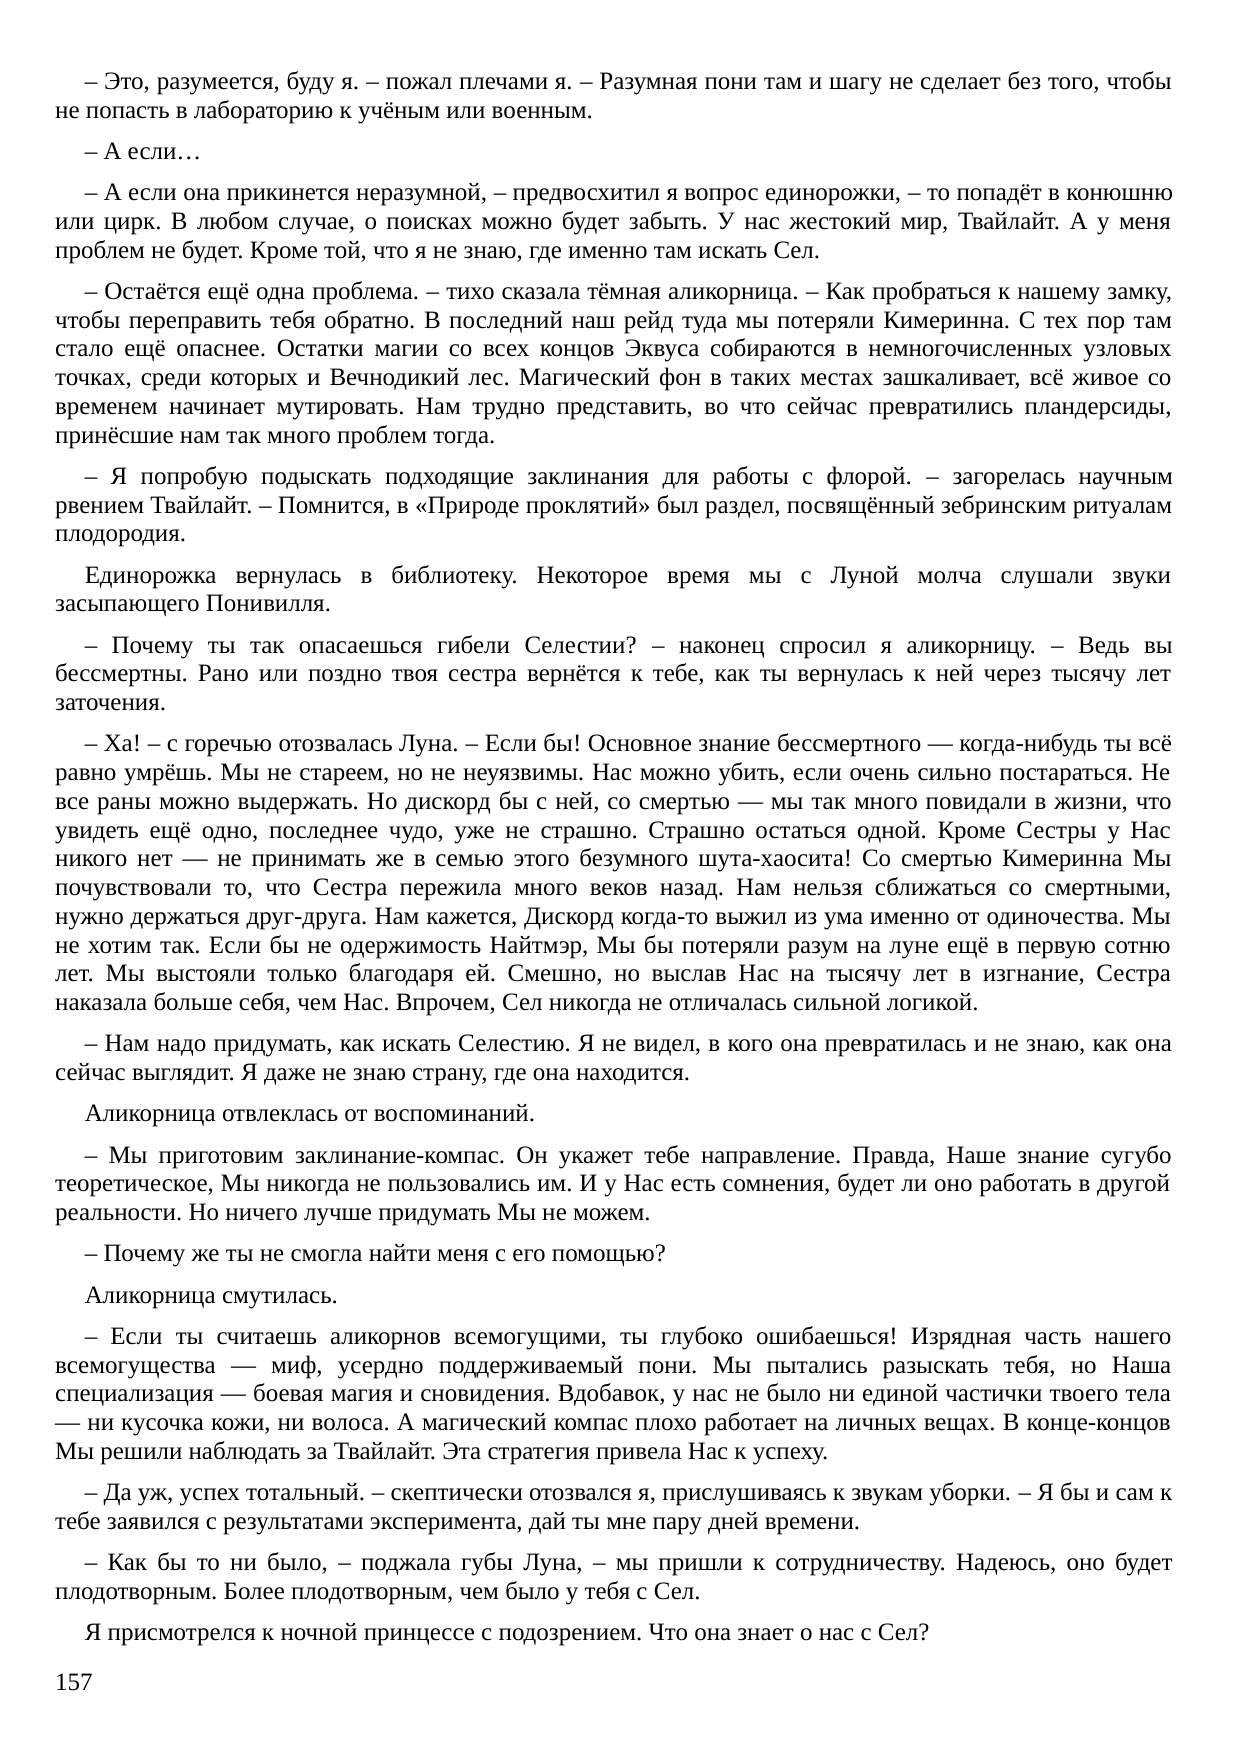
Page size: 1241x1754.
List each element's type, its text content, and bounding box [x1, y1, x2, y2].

text – Это, разумеется, буду я. – пожал плечами я. – Разумная пони там и шагу не сделает без того, чтобы не попасть в лабораторию к учёным или военным. [55, 66, 1173, 123]
text Аликорница смутилась. [55, 1280, 1173, 1308]
text – Как бы то ни было, – поджала губы Луна, – мы пришли к сотрудничеству. Надеюсь, оно будет плодотворным. Более плодотворным, чем было у тебя с Сел. [55, 1547, 1173, 1605]
text – Нам надо придумать, как искать Селестию. Я не видел, в кого она превратилась и не знаю, как она сейчас выглядит. Я даже не знаю страну, где она находится. [55, 1028, 1173, 1086]
text – А если… [55, 136, 1173, 165]
text – Я попробую подыскать подходящие заклинания для работы с флорой. – загорелась научным рвением Твайлайт. – Помнится, в «Природе проклятий» был раздел, посвящённый зебринским ритуалам плодородия. [55, 461, 1173, 547]
text – А если она прикинется неразумной, – предвосхитил я вопрос единорожки, – то попадёт в конюшню или цирк. В любом случае, о поисках можно будет забыть. У нас жестокий мир, Твайлайт. А у меня проблем не будет. Кроме той, что я не знаю, где именно там искать Сел. [55, 177, 1173, 263]
text – Мы приготовим заклинание-компас. Он укажет тебе направление. Правда, Наше знание сугубо теоретическое, Мы никогда не пользовались им. И у Нас есть сомнения, будет ли оно работать в другой реальности. Но ничего лучше придумать Мы не можем. [55, 1140, 1173, 1226]
text – Да уж, успех тотальный. – скептически отозвался я, прислушиваясь к звукам уборки. – Я бы и сам к тебе заявился с результатами эксперимента, дай ты мне пару дней времени. [55, 1477, 1173, 1535]
text – Ха! – с горечью отозвалась Луна. – Если бы! Основное знание бессмертного — когда-нибудь ты всё равно умрёшь. Мы не стареем, но не неуязвимы. Нас можно убить, если очень сильно постараться. Не все раны можно выдержать. Но дискорд бы с ней, со смертью — мы так много повидали в жизни, что увидеть ещё одно, последнее чудо, уже не страшно. Страшно остаться одной. Кроме Сестры у Нас никого нет — не принимать же в семью этого безумного шута-хаосита! Со смертью Кимеринна Мы почувствовали то, что Сестра пережила много веков назад. Нам нельзя сближаться со смертными, нужно держаться друг-друга. Нам кажется, Дискорд когда-то выжил из ума именно от одиночества. Мы не хотим так. Если бы не одержимость Найтмэр, Мы бы потеряли разум на луне ещё в первую сотню лет. Мы выстояли только благодаря ей. Смешно, но выслав Нас на тысячу лет в изгнание, Сестра наказала больше себя, чем Нас. Впрочем, Сел никогда не отличалась сильной логикой. [55, 728, 1173, 1016]
text Я присмотрелся к ночной принцессе с подозрением. Что она знает о нас с Сел? [55, 1617, 1173, 1646]
text – Остаётся ещё одна проблема. – тихо сказала тёмная аликорница. – Как пробраться к нашему замку, чтобы переправить тебя обратно. В последний наш рейд туда мы потеряли Кимеринна. С тех пор там стало ещё опаснее. Остатки магии со всех концов Эквуса собираются в немногочисленных узловых точках, среди которых и Вечнодикий лес. Магический фон в таких местах зашкаливает, всё живое со временем начинает мутировать. Нам трудно представить, во что сейчас превратились пландерсиды, принёсшие нам так много проблем тогда. [55, 276, 1173, 448]
text – Если ты считаешь аликорнов всемогущими, ты глубоко ошибаешься! Изрядная часть нашего всемогущества — миф, усердно поддерживаемый пони. Мы пытались разыскать тебя, но Наша специализация — боевая магия и сновидения. Вдобавок, у нас не было ни единой частички твоего тела — ни кусочка кожи, ни волоса. А магический компас плохо работает на личных вещах. В конце-концов Мы решили наблюдать за Твайлайт. Эта стратегия привела Нас к успеху. [55, 1321, 1173, 1465]
text – Почему же ты не смогла найти меня с его помощью? [55, 1238, 1173, 1267]
text Аликорница отвлеклась от воспоминаний. [55, 1098, 1173, 1127]
text – Почему ты так опасаешься гибели Селестии? – наконец спросил я аликорницу. – Ведь вы бессмертны. Рано или поздно твоя сестра вернётся к тебе, как ты вернулась к ней через тысячу лет заточения. [55, 630, 1173, 716]
text Единорожка вернулась в библиотеку. Некоторое время мы с Луной молча слушали звуки засыпающего Понивилля. [55, 560, 1173, 617]
